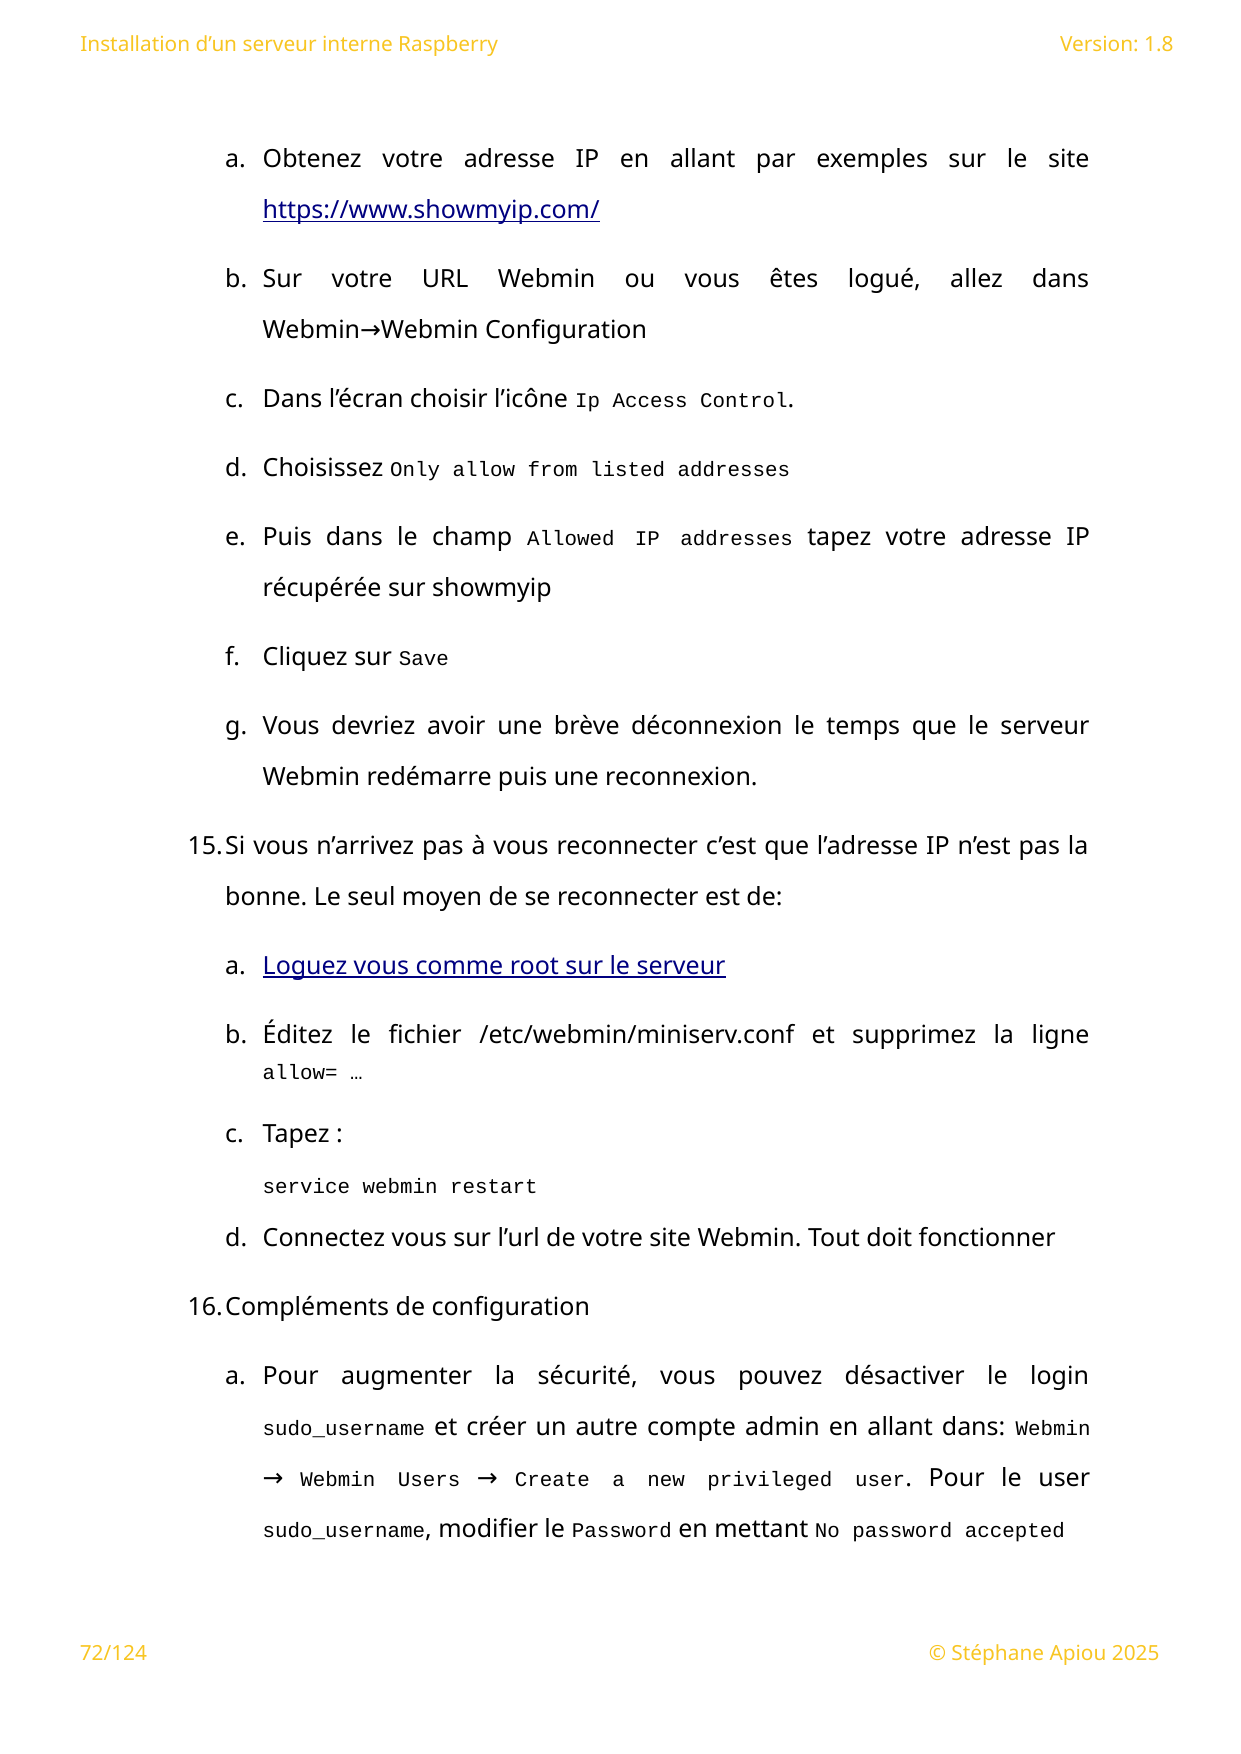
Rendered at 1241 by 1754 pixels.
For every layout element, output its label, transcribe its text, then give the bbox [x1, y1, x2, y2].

list service webmin restart [225, 1176, 1090, 1199]
list Si vous n’arrivez pas à vous reconnecter c’est que l’adresse IP n’est pas la bonne. Le seul moyen de se reconnecter est de: [187, 828, 1090, 913]
list Connectez vous sur l’url de votre site Webmin. Tout doit fonctionner [225, 1220, 1090, 1254]
list Puis dans le champ Allowed IP addresses tapez votre adresse IP récupérée sur showmyip [225, 519, 1090, 604]
list Obtenez votre adresse IP en allant par exemples sur le site https://www.showmyip.com/ [225, 141, 1090, 226]
list Dans l’écran choisir l’icône Ip Access Control. [225, 381, 1090, 415]
list Choisissez Only allow from listed addresses [225, 450, 1090, 484]
list Tapez : [225, 1116, 1090, 1150]
list Compléments de configuration [187, 1289, 1090, 1323]
list Éditez le fichier /etc/webmin/miniserv.conf et supprimez la ligne allow= …​ [225, 1017, 1090, 1086]
list Pour augmenter la sécurité, vous pouvez désactiver le login sudo_username et créer un autre compte admin en allant dans: Webmin → Webmin Users → Create a new privileged user. Pour le user sudo_username, modifier le Password en mettant No password accepted [225, 1358, 1090, 1545]
list Loguez vous comme root sur le serveur [225, 948, 1090, 982]
list Cliquez sur Save [225, 639, 1090, 673]
list Vous devriez avoir une brève déconnexion le temps que le serveur Webmin redémarre puis une reconnexion. [225, 708, 1090, 793]
list Sur votre URL Webmin ou vous êtes logué, allez dans Webmin→Webmin Configuration [225, 261, 1090, 346]
